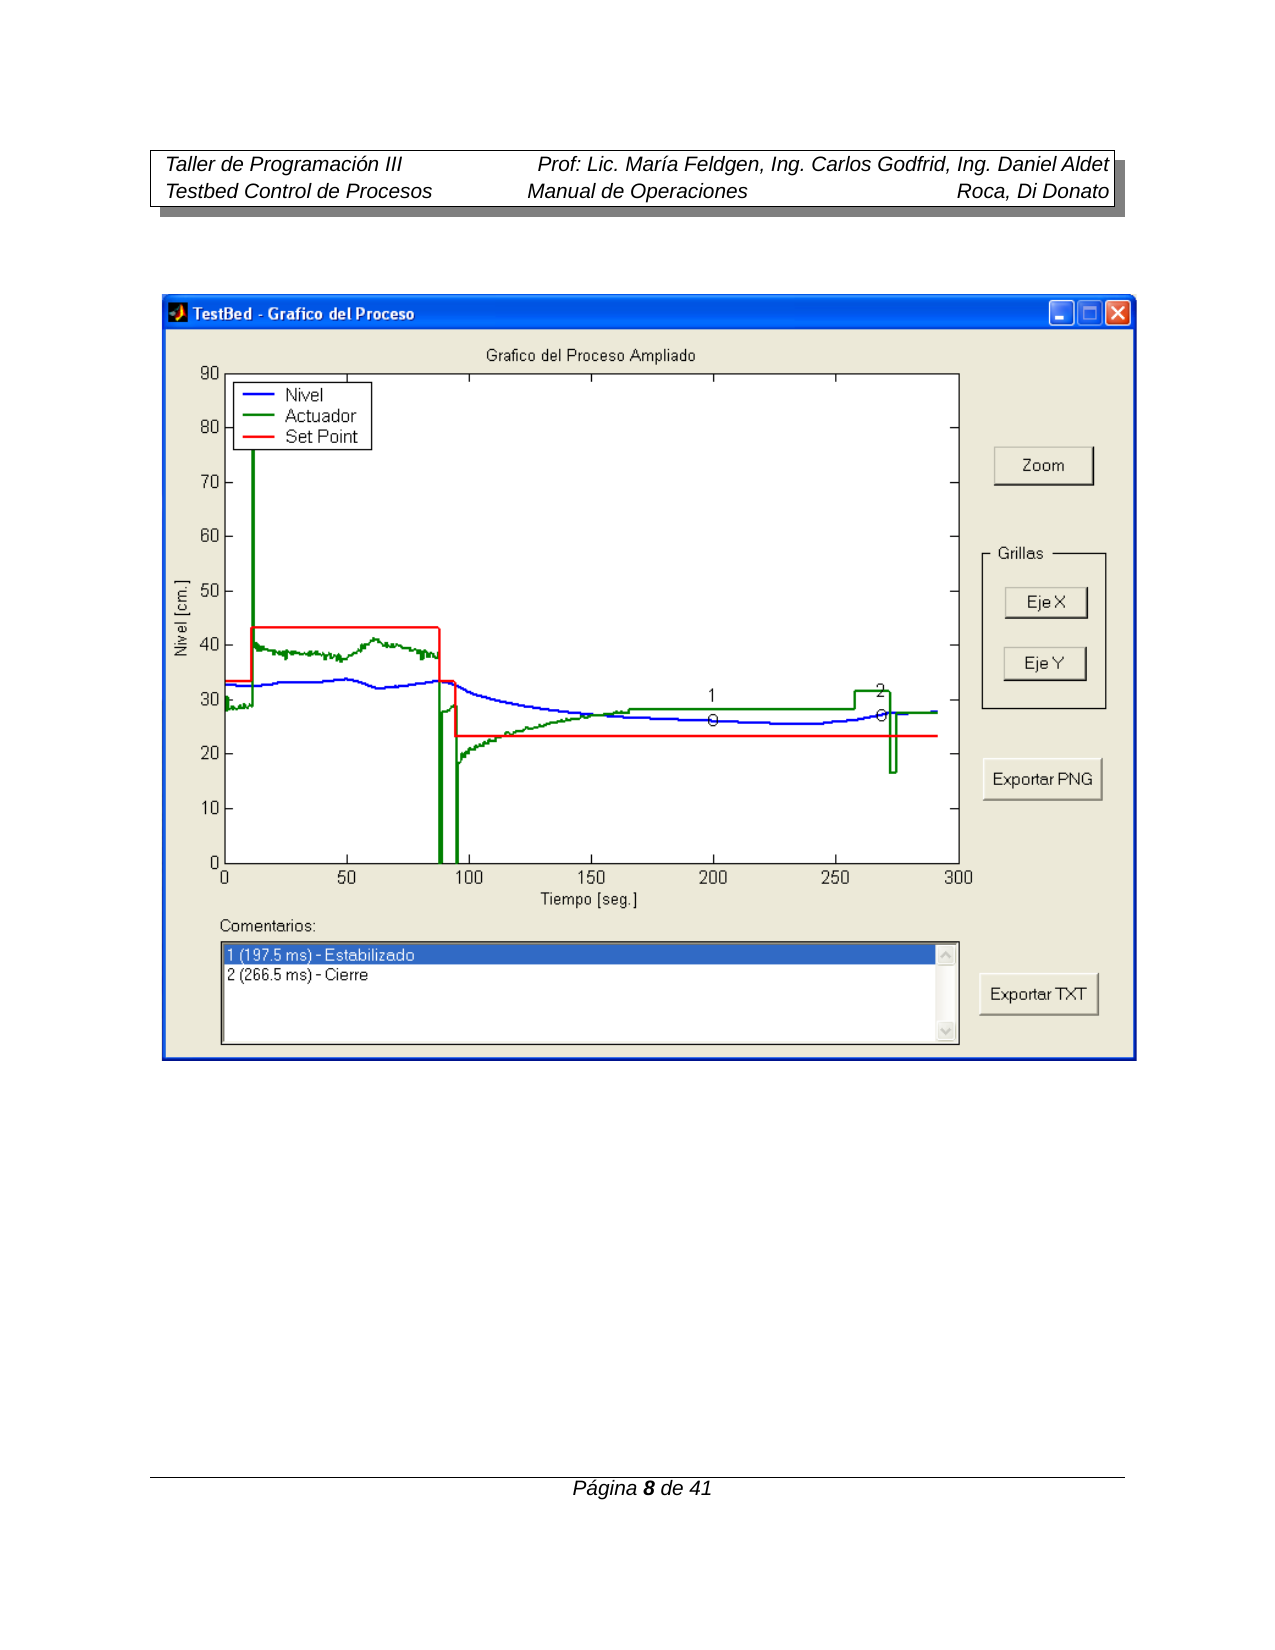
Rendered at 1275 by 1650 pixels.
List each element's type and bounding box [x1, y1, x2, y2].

picture [161, 294, 1137, 1061]
